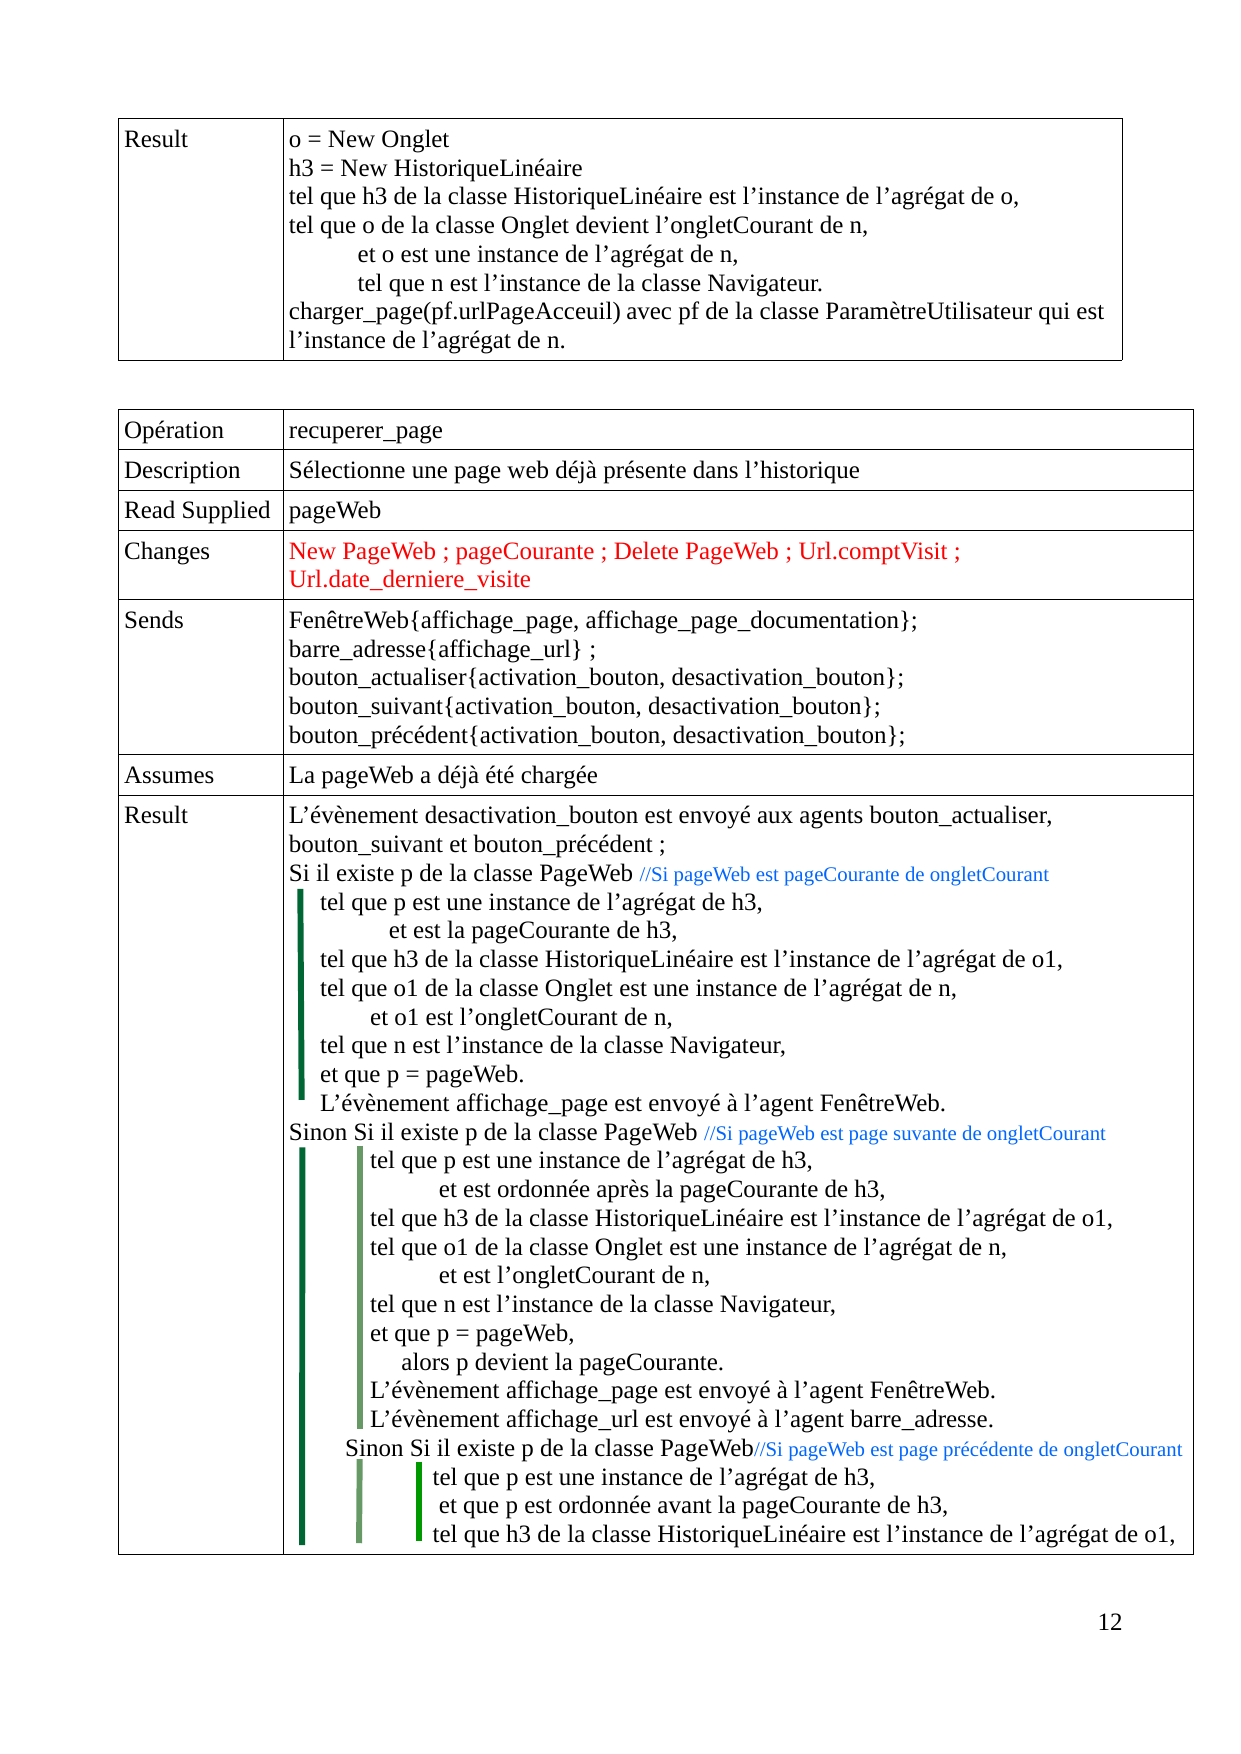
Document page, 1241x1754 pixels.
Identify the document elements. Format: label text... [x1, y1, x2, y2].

table_cell Result [119, 796, 283, 1554]
table_cell o = New Onglet h3 = New HistoriqueLinéaire tel que h3 de la classe HistoriqueLinéaire est l’instance de l’agrégat de o, tel que o de la classe Onglet devient l’ongletCourant de n, et o est une instance de l’agrégat de n, tel que n est l’instance de la classe Navigateur. charger_page(pf.urlPageAcceuil) avec pf de la classe ParamètreUtilisateur qui est l’instance de l’agrégat de n. [284, 119, 1122, 360]
table_cell Description [119, 450, 283, 490]
table_cell New PageWeb ; pageCourante ; Delete PageWeb ; Url.comptVisit ; Url.date_derniere_visite [284, 531, 1193, 599]
table_cell Changes [119, 531, 283, 599]
table_cell Assumes [119, 755, 283, 795]
table_cell Read Supplied [119, 491, 283, 530]
table_header Opération [119, 410, 283, 449]
table_header recuperer_page [284, 410, 1193, 449]
table_cell L’évènement desactivation_bouton est envoyé aux agents bouton_actualiser, bouton_suivant et bouton_précédent ; Si il existe p de la classe PageWeb //Si pageWeb est pageCourante de ongletCourant tel que p est une instance de l’agrégat de h3, et est la pageCourante de h3, tel que h3 de la classe HistoriqueLinéaire est l’instance de l’agrégat de o1, tel que o1 de la classe Onglet est une instance de l’agrégat de n, et o1 est l’ongletCourant de n, tel que n est l’instance de la classe Navigateur, et que p = pageWeb. L’évènement affichage_page est envoyé à l’agent FenêtreWeb. Sinon Si il existe p de la classe PageWeb //Si pageWeb est page suvante de ongletCourant tel que p est une instance de l’agrégat de h3, et est ordonnée après la pageCourante de h3, tel que h3 de la classe HistoriqueLinéaire est l’instance de l’agrégat de o1, tel que o1 de la classe Onglet est une instance de l’agrégat de n, et est l’ongletCourant de n, tel que n est l’instance de la classe Navigateur, et que p = pageWeb, alors p devient la pageCourante. L’évènement affichage_page est envoyé à l’agent FenêtreWeb. L’évènement affichage_url est envoyé à l’agent barre_adresse. Sinon Si il existe p de la classe PageWeb//Si pageWeb est page précédente de ongletCourant tel que p est une instance de l’agrégat de h3, et que p est ordonnée avant la pageCourante de h3, tel que h3 de la classe HistoriqueLinéaire est l’instance de l’agrégat de o1, [284, 796, 1193, 1554]
table_cell Result [119, 119, 283, 360]
table_cell La pageWeb a déjà été chargée [284, 755, 1193, 795]
table_cell Sélectionne une page web déjà présente dans l’historique [284, 450, 1193, 490]
table_cell FenêtreWeb{affichage_page, affichage_page_documentation}; barre_adresse{affichage_url} ; bouton_actualiser{activation_bouton, desactivation_bouton}; bouton_suivant{activation_bouton, desactivation_bouton}; bouton_précédent{activation_bouton, desactivation_bouton}; [284, 600, 1193, 754]
table_cell pageWeb [284, 491, 1193, 530]
table_cell Sends [119, 600, 283, 754]
